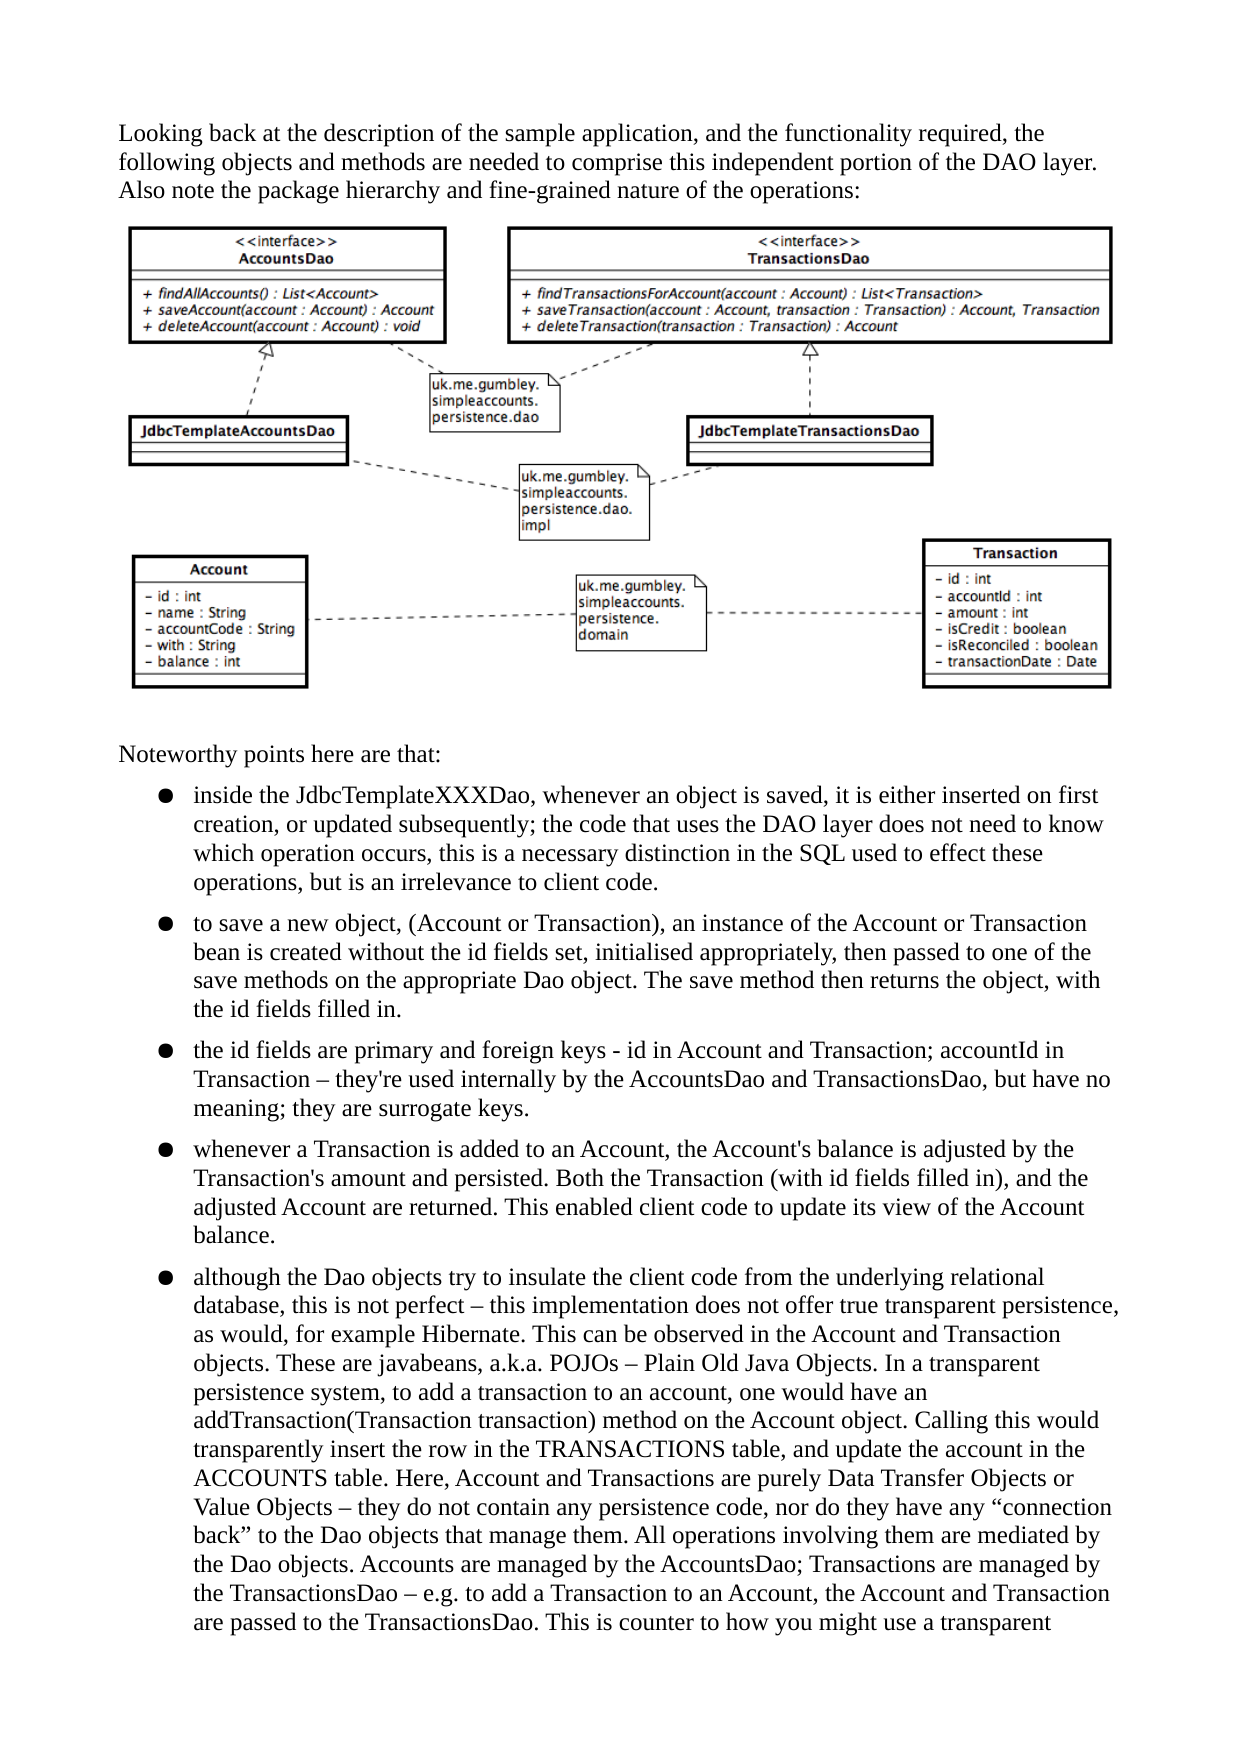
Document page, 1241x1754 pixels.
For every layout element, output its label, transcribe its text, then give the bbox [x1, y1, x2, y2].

list whenever a Transaction is added to an Account, the Account's balance is adjusted by the Transaction's amount and persisted. Both the Transaction (with id fields filled in), and the adjusted Account are returned. This enabled client code to update its view of the Account balance. [156, 1134, 1122, 1249]
list to save a new object, (Account or Transaction), an instance of the Account or Transaction bean is created without the id fields set, initialised appropriately, then passed to one of the save methods on the appropriate Dao object. The save method then returns the object, with the id fields filled in. [156, 908, 1122, 1023]
text Looking back at the description of the sample application, and the functionality required, the following objects and methods are needed to comprise this independent portion of the DAO layer. Also note the package hierarchy and fine-grained nature of the operations: [118, 118, 1122, 204]
text Noteworthy points here are that: [118, 739, 1122, 768]
list although the Dao objects try to insulate the client code from the underlying relational database, this is not perfect – this implementation does not offer true transparent persistence, as would, for example Hibernate. This can be observed in the Account and Transaction objects. These are javabeans, a.k.a. POJOs – Plain Old Java Objects. In a transparent persistence system, to add a transaction to an account, one would have an addTransaction(Transaction transaction) method on the Account object. Calling this would transparently insert the row in the TRANSACTIONS table, and update the account in the ACCOUNTS table. Here, Account and Transactions are purely Data Transfer Objects or Value Objects – they do not contain any persistence code, nor do they have any “connection back” to the Dao objects that manage them. All operations involving them are mediated by the Dao objects. Accounts are managed by the AccountsDao; Transactions are managed by the TransactionsDao – e.g. to add a Transaction to an Account, the Account and Transaction are passed to the TransactionsDao. This is counter to how you might use a transparent [156, 1262, 1122, 1635]
list inside the JdbcTemplateXXXDao, whenever an object is saved, it is either inserted on first creation, or updated subsequently; the code that uses the DAO layer does not need to know which operation occurs, this is a necessary distinction in the SQL used to effect these operations, but is an irrelevance to client code. [156, 780, 1122, 895]
picture [118, 216, 1122, 698]
list the id fields are primary and foreign keys - id in Account and Transaction; accountId in Transaction – they're used internally by the AccountsDao and TransactionsDao, but have no meaning; they are surrogate keys. [156, 1035, 1122, 1122]
